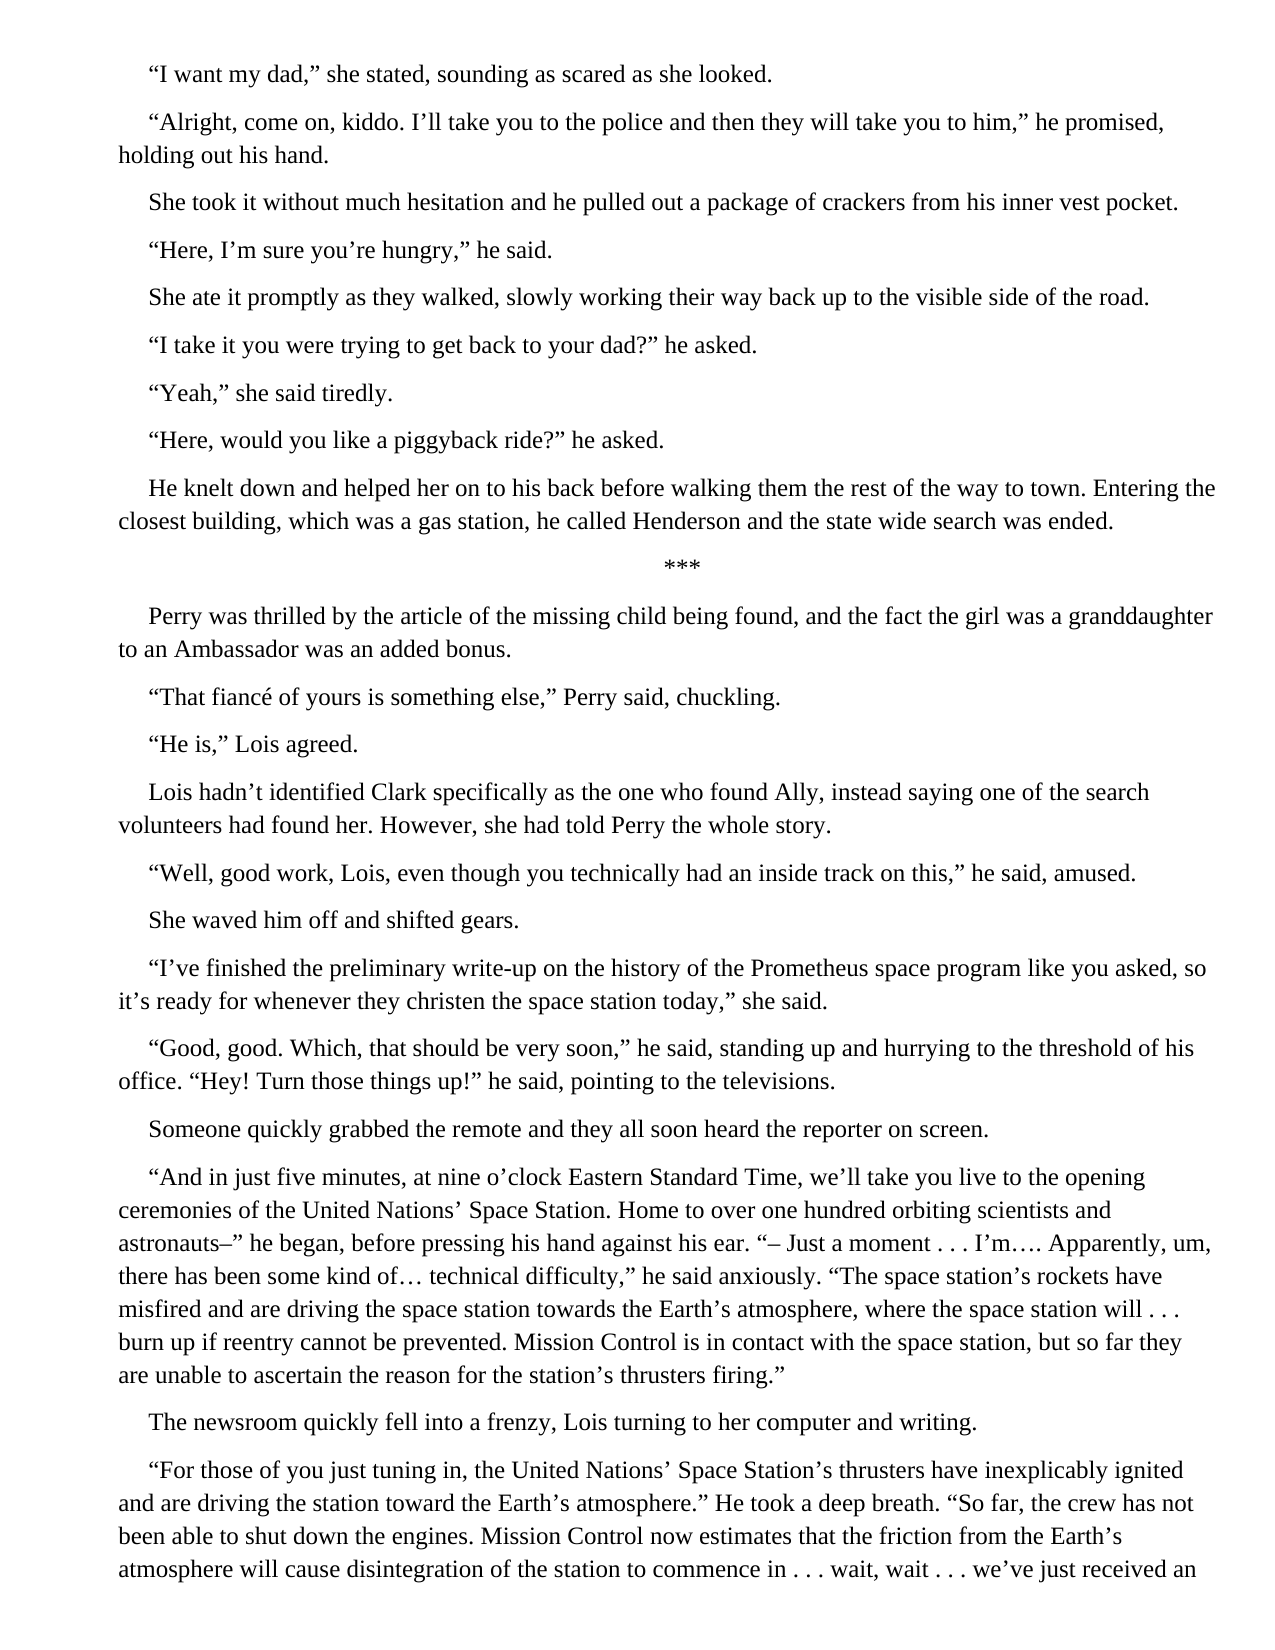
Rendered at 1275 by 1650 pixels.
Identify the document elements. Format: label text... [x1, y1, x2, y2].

text She ate it promptly as they walked, slowly working their way back up to the visible side of the road. [118, 282, 1216, 311]
text “I want my dad,” she stated, sounding as scared as she looked. [118, 59, 1216, 88]
text “Good, good. Which, that should be very soon,” he said, standing up and hurrying to the threshold of his office. “Hey! Turn those things up!” he said, pointing to the televisions. [118, 1033, 1216, 1095]
text “Well, good work, Lois, even though you technically had an inside track on this,” he said, amused. [118, 858, 1216, 886]
text Someone quickly grabbed the remote and they all soon heard the reporter on screen. [118, 1114, 1216, 1143]
text *** [118, 553, 1216, 582]
text Lois hadn’t identified Clark specifically as the one who found Ally, instead saying one of the search volunteers had found her. However, she had told Perry the whole story. [118, 777, 1216, 839]
text The newsroom quickly fell into a frenzy, Lois turning to her computer and writing. [118, 1407, 1216, 1436]
text “Here, I’m sure you’re hungry,” he said. [118, 235, 1216, 264]
text Perry was thrilled by the article of the missing child being found, and the fact the girl was a granddaughter to an Ambassador was an added bonus. [118, 601, 1216, 663]
text “I take it you were trying to get back to your dad?” he asked. [118, 330, 1216, 359]
text “I’ve finished the preliminary write-up on the history of the Prometheus space program like you asked, so it’s ready for whenever they christen the space station today,” she said. [118, 953, 1216, 1014]
text He knelt down and helped her on to his back before walking them the rest of the way to town. Entering the closest building, which was a gas station, he called Henderson and the state wide search was ended. [118, 473, 1216, 535]
text “And in just five minutes, at nine o’clock Eastern Standard Time, we’ll take you live to the opening ceremonies of the United Nations’ Space Station. Home to over one hundred orbiting scientists and astronauts–” he began, before pressing his hand against his ear. “– Just a moment . . . I’m…. Apparently, um, there has been some kind of… technical difficulty,” he said anxiously. “The space station’s rockets have misfired and are driving the space station towards the Earth’s atmosphere, where the space station will . . . burn up if reentry cannot be prevented. Mission Control is in contact with the space station, but so far they are unable to ascertain the reason for the station’s thrusters firing.” [118, 1162, 1216, 1388]
text “That fiancé of yours is something else,” Perry said, chuckling. [118, 682, 1216, 711]
text She took it without much hesitation and he pulled out a package of crackers from his inner vest pocket. [118, 187, 1216, 216]
text “For those of you just tuning in, the United Nations’ Space Station’s thrusters have inexplicably ignited and are driving the station toward the Earth’s atmosphere.” He took a deep breath. “So far, the crew has not been able to shut down the engines. Mission Control now estimates that the friction from the Earth’s atmosphere will cause disintegration of the station to commence in . . . wait, wait . . . we’ve just received an [118, 1455, 1216, 1583]
text She waved him off and shifted gears. [118, 905, 1216, 934]
text “Yeah,” she said tiredly. [118, 378, 1216, 406]
text “He is,” Lois agreed. [118, 729, 1216, 758]
text “Alright, come on, kiddo. I’ll take you to the police and then they will take you to him,” he promised, holding out his hand. [118, 107, 1216, 168]
text “Here, would you like a piggyback ride?” he asked. [118, 425, 1216, 454]
